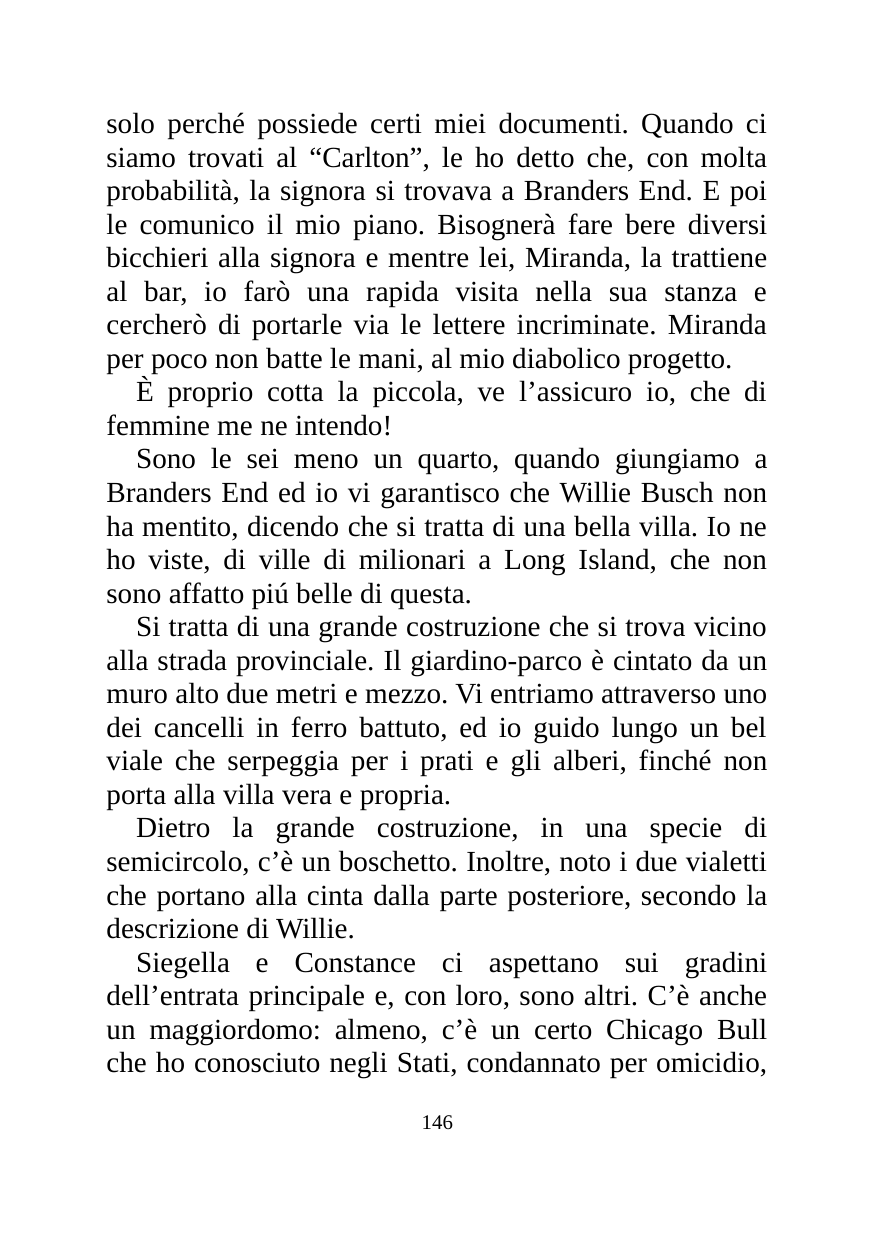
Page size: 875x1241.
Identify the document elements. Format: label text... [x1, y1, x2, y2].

text Siegella e Constance ci aspettano sui gradini dell’entrata principale e, con loro, sono altri. C’è anche un maggiordomo: almeno, c’è un certo Chicago Bull che ho conosciuto negli Stati, condannato per omicidio, [106, 945, 768, 1079]
text È proprio cotta la piccola, ve l’assicuro io, che di femmine me ne intendo! [106, 374, 768, 442]
text Si tratta di una grande costruzione che si trova vicino alla strada provinciale. Il giardino-parco è cintato da un muro alto due metri e mezzo. Vi entriamo attraverso uno dei cancelli in ferro battuto, ed io guido lungo un bel viale che serpeggia per i prati e gli alberi, finché non porta alla villa vera e propria. [106, 609, 768, 811]
text Dietro la grande costruzione, in una specie di semicircolo, c’è un boschetto. Inoltre, noto i due vialetti che portano alla cinta dalla parte posteriore, secondo la descrizione di Willie. [106, 811, 768, 945]
text Sono le sei meno un quarto, quando giungiamo a Branders End ed io vi garantisco che Willie Busch non ha mentito, dicendo che si tratta di una bella villa. Io ne ho viste, di ville di milionari a Long Island, che non sono affatto piú belle di questa. [106, 442, 768, 609]
text solo perché possiede certi miei documenti. Quando ci siamo trovati al “Carlton”, le ho detto che, con molta probabilità, la signora si trovava a Branders End. E poi le comunico il mio piano. Bisognerà fare bere diversi bicchieri alla signora e mentre lei, Miranda, la trattiene al bar, io farò una rapida visita nella sua stanza e cercherò di portarle via le lettere incriminate. Miranda per poco non batte le mani, al mio diabolico progetto. [106, 106, 768, 374]
